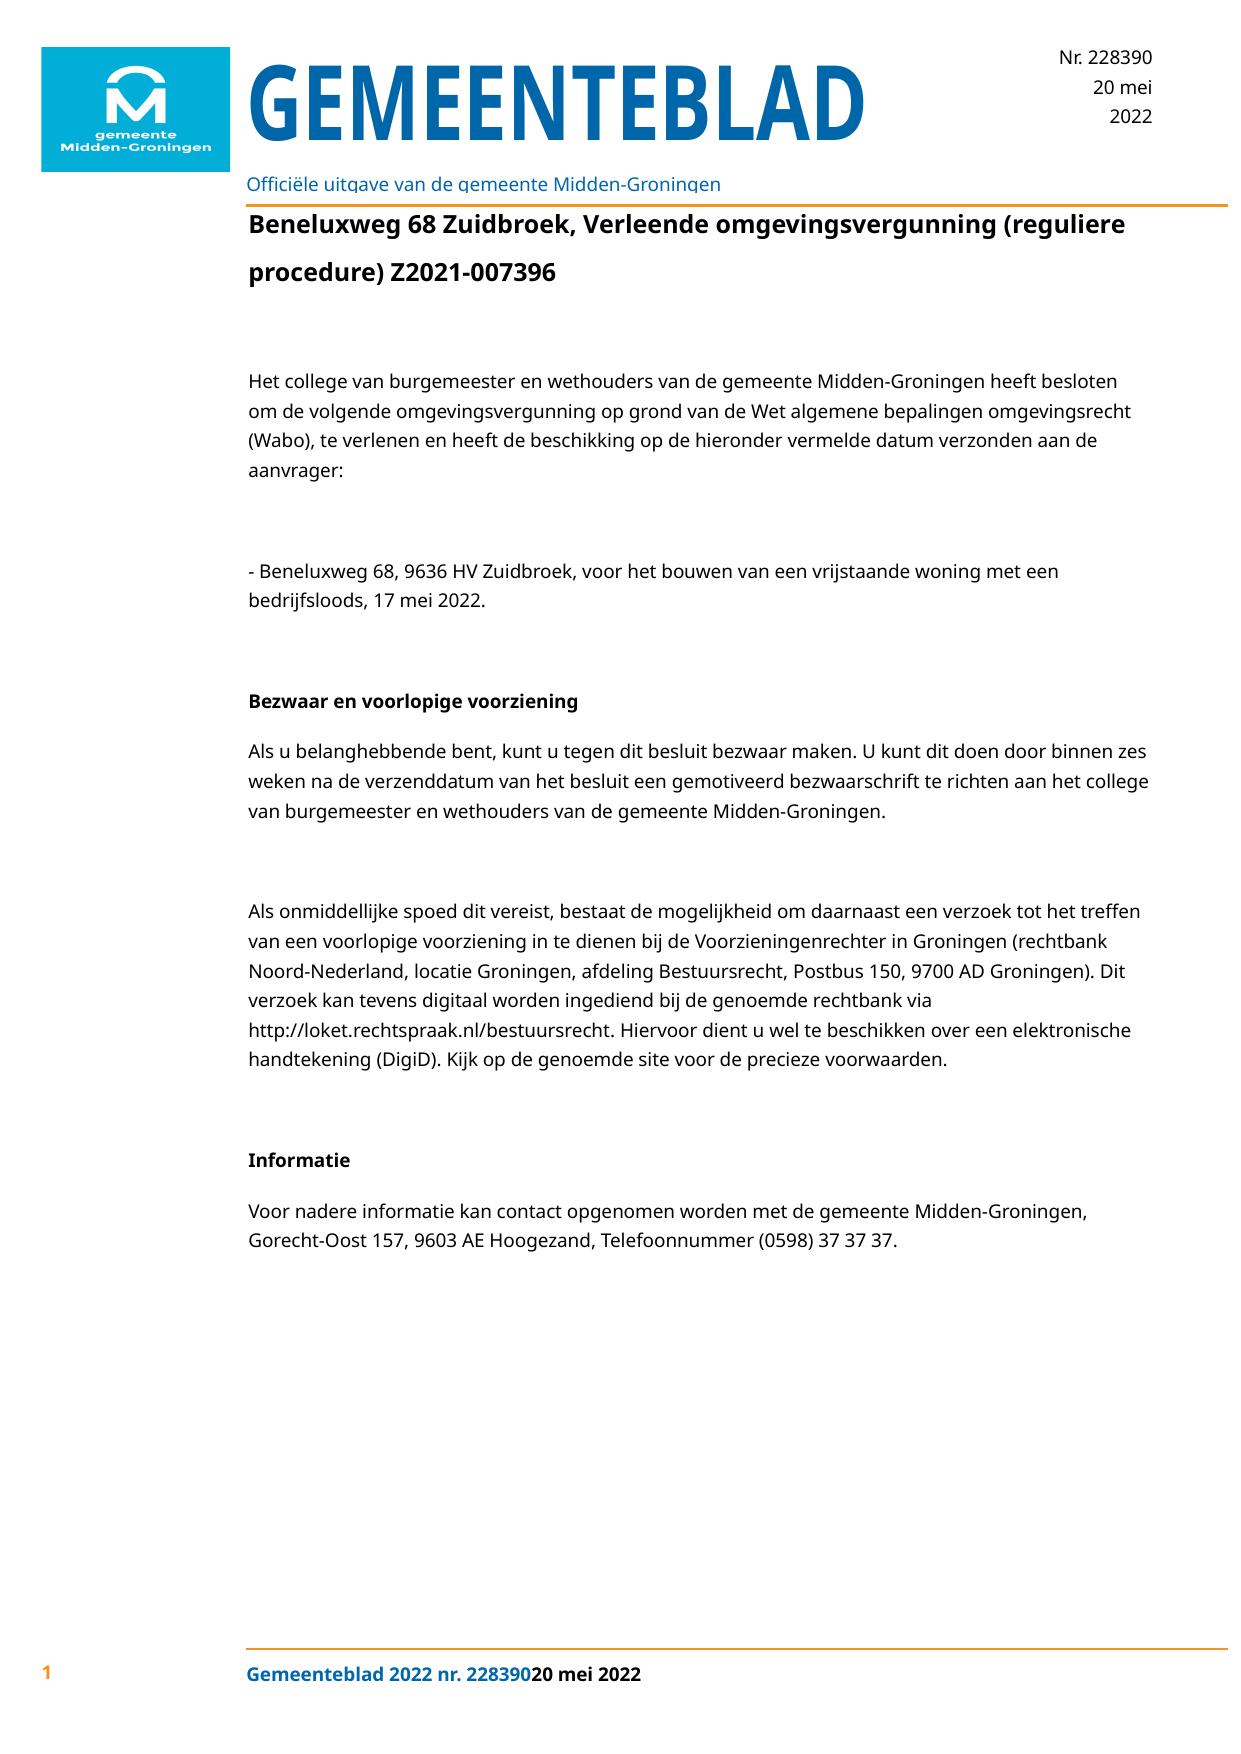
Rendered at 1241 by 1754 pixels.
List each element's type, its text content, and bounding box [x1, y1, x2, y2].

text Voor nadere informatie kan contact opgenomen worden met de gemeente Midden-Groningen, Gorecht-Oost 157, 9603 AE Hoogezand, Telefoonnummer (0598) 37 37 37. [248, 1198, 1152, 1253]
text Informatie [248, 1147, 1152, 1173]
picture [107, 89, 165, 122]
text Beneluxweg 68 Zuidbroek, Verleende omgevingsvergunning (reguliere procedure) Z2021-007396 [248, 207, 1152, 288]
text Als u belanghebbende bent, kunt u tegen dit besluit bezwaar maken. U kunt dit doen door binnen zes weken na de verzenddatum van het besluit een gemotiveerd bezwaarschrift te richten aan het college van burgemeester en wethouders van de gemeente Midden-Groningen. [248, 739, 1152, 824]
text - Beneluxweg 68, 9636 HV Zuidbroek, voor het bouwen van een vrijstaande woning met een bedrijfsloods, 17 mei 2022. [248, 558, 1152, 613]
picture [108, 66, 164, 82]
picture [184, 146, 190, 153]
text Als onmiddellijke spoed dit vereist, bestaat de mogelijkheid om daarnaast een verzoek tot het treffen van een voorlopige voorziening in te dienen bij de Voorzieningenrechter in Groningen (rechtbank Noord-Nederland, locatie Groningen, afdeling Bestuursrecht, Postbus 150, 9700 AD Groningen). Dit verzoek kan tevens digitaal worden ingediend bij de genoemde rechtbank via http://loket.rechtspraak.nl/bestuursrecht. Hiervoor dient u wel te beschikken over een elektronische handtekening (DigiD). Kijk op de genoemde site voor de precieze voorwaarden. [248, 899, 1152, 1072]
text Het college van burgemeester en wethouders van de gemeente Midden-Groningen heeft besloten om de volgende omgevingsvergunning op grond van de Wet algemene bepalingen omgevingsrecht (Wabo), te verlenen en heeft de beschikking op de hieronder vermelde datum verzonden aan de aanvrager: [248, 368, 1152, 483]
text Bezwaar en voorlopige voorziening [248, 688, 1152, 714]
